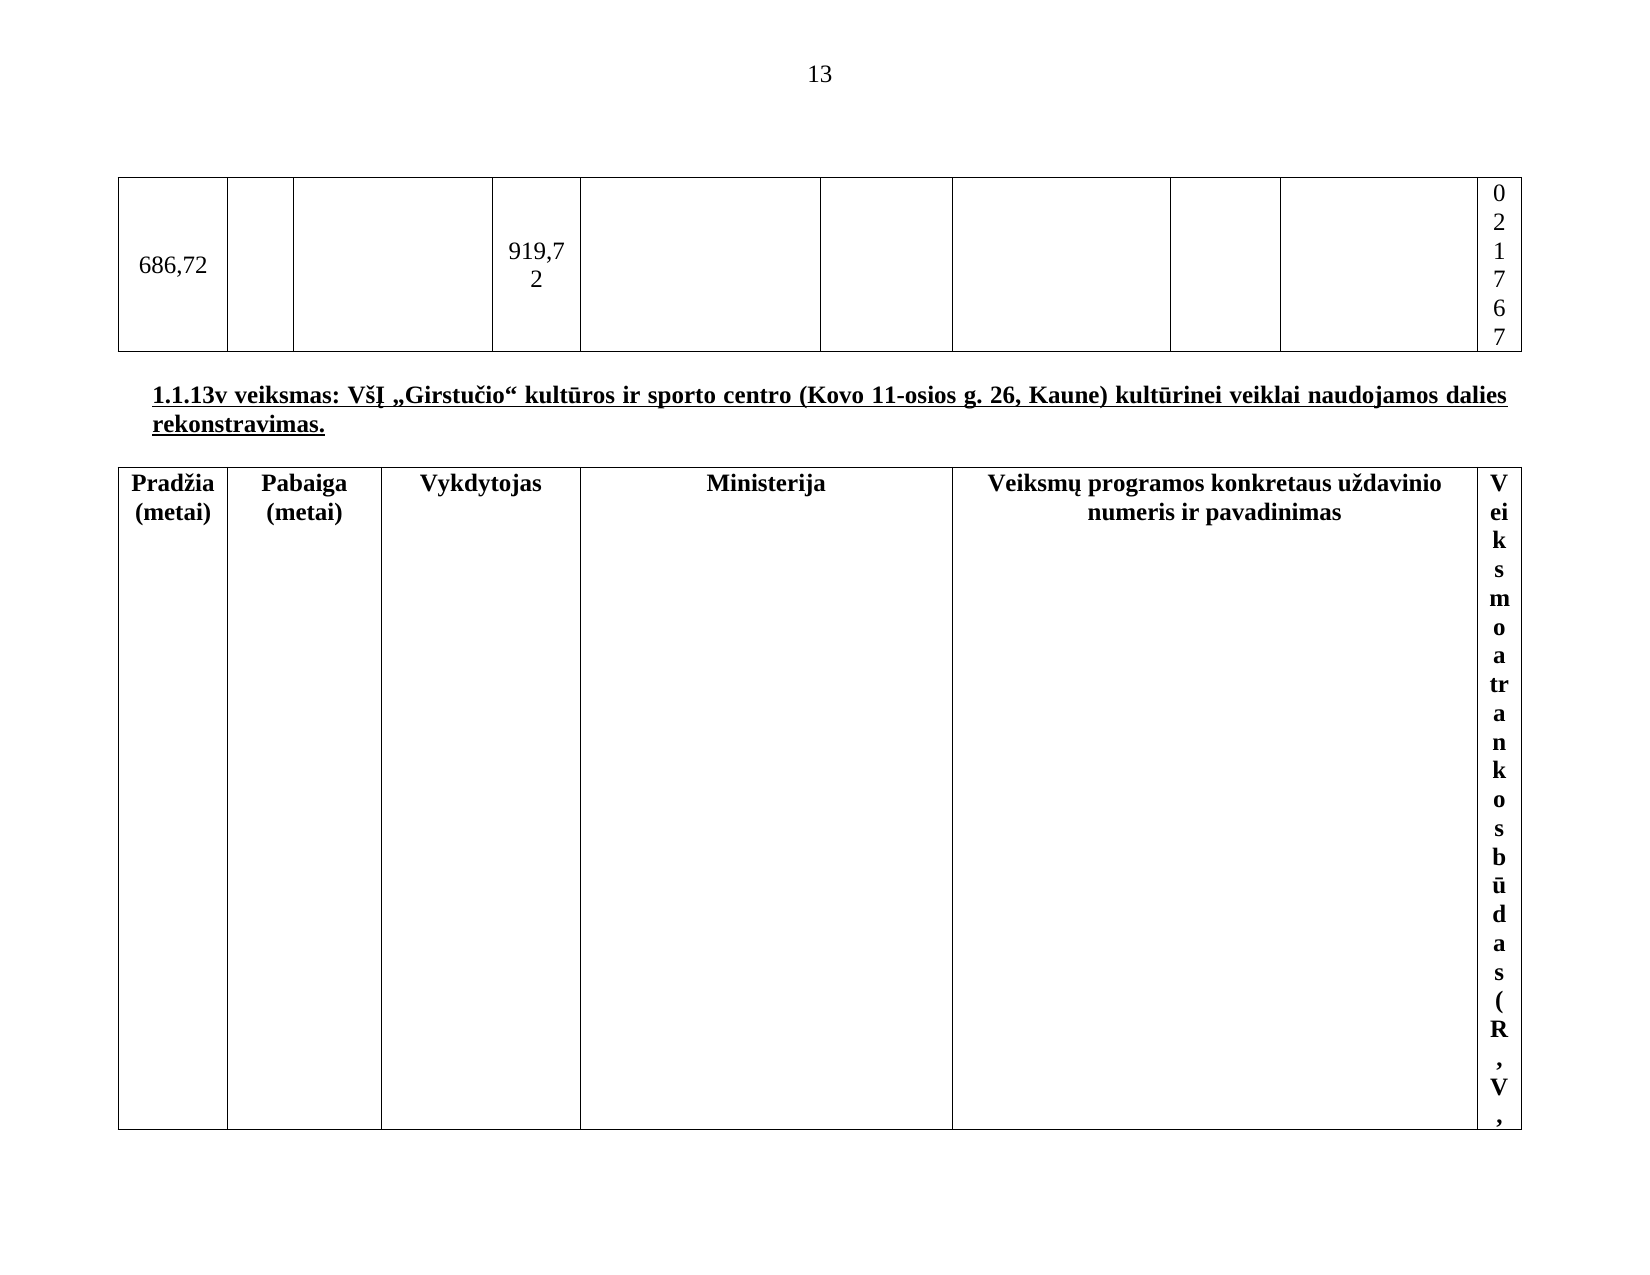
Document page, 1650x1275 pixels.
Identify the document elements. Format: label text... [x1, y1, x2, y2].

table_cell Pabaiga (metai) [228, 468, 381, 1129]
table_cell [118, 352, 140, 438]
table_cell Vykdytojas [382, 468, 580, 1129]
table_cell Veiksmo atrankos būdas (R, V, [1478, 468, 1521, 1129]
table_cell [1281, 178, 1477, 351]
table_cell [493, 438, 536, 467]
table_cell [755, 438, 864, 467]
table_cell [228, 438, 271, 467]
table_cell Ministerija [581, 468, 952, 1129]
table_cell Pradžia (metai) [119, 468, 227, 1129]
table_cell [118, 438, 184, 467]
table_cell [1390, 438, 1477, 467]
table_cell [821, 178, 952, 351]
table_cell [536, 438, 711, 467]
table_cell 021 767 [1478, 178, 1521, 351]
table_cell [228, 178, 293, 351]
table_cell [581, 178, 820, 351]
table_cell [1040, 438, 1127, 467]
table_cell 686,72 [119, 178, 227, 351]
table_cell [471, 438, 493, 467]
table_cell [206, 438, 227, 467]
table_cell [711, 438, 755, 467]
table_cell [865, 438, 1039, 467]
table_cell 1.1.13v veiksmas: VšĮ „Girstučio“ kultūros ir sporto centro (Kovo 11-osios g. 26, Kaune) kultūrinei veiklai naudojamos dalies rekonstravimas. [140, 352, 1521, 438]
table_cell [953, 178, 1170, 351]
table_cell [271, 438, 471, 467]
table_cell [184, 438, 206, 467]
table_cell [1171, 178, 1280, 351]
table_cell [1127, 438, 1236, 467]
table_cell [1477, 438, 1521, 467]
table_cell [294, 178, 492, 351]
table_cell Veiksmų programos konkretaus uždavinio numeris ir pavadinimas [953, 468, 1477, 1129]
table_cell [1236, 438, 1389, 467]
table_cell 919,72 [493, 178, 580, 351]
